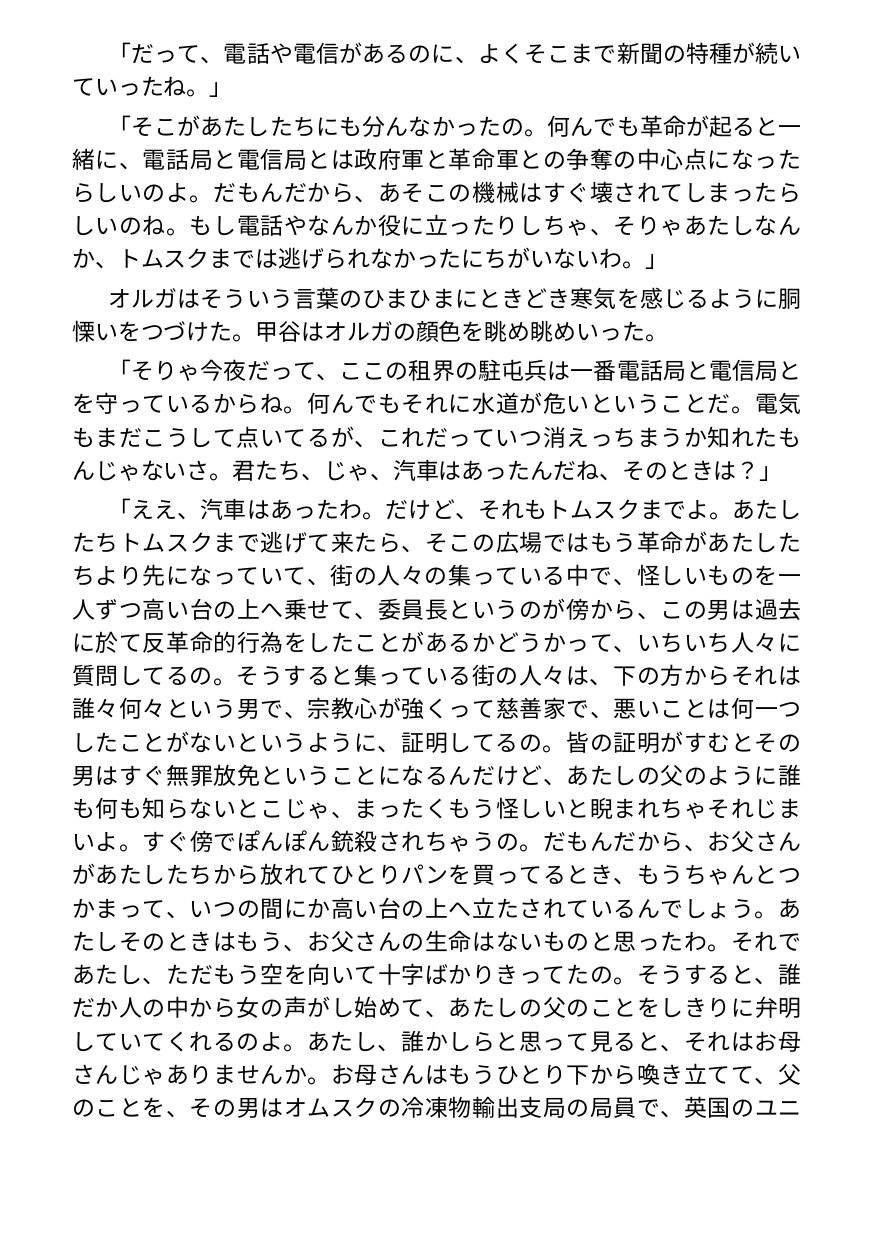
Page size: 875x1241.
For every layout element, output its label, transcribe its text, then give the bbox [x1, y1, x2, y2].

text 「そこがあたしたちにも分んなかったの。何んでも革命が起ると一緒に、電話局と電信局とは政府軍と革命軍との争奪の中心点になったらしいのよ。だもんだから、あそこの機械はすぐ壊されてしまったらしいのね。もし電話やなんか役に立ったりしちゃ、そりゃあたしなんか、トムスクまでは逃げられなかったにちがいないわ。」 [72, 108, 802, 274]
text オルガはそういう言葉のひまひまにときどき寒気を感じるように胴慄いをつづけた。甲谷はオルガの顔色を眺め眺めいった。 [72, 281, 802, 347]
text 「そりゃ今夜だって、ここの租界の駐屯兵は一番電話局と電信局とを守っているからね。何んでもそれに水道が危いということだ。電気もまだこうして点いてるが、これだっていつ消えっちまうか知れたもんじゃないさ。君たち、じゃ、汽車はあったんだね、そのときは？」 [72, 353, 802, 486]
text 「だって、電話や電信があるのに、よくそこまで新聞の特種が続いていったね。」 [72, 36, 802, 102]
text 「ええ、汽車はあったわ。だけど、それもトムスクまでよ。あたしたちトムスクまで逃げて来たら、そこの広場ではもう革命があたしたちより先になっていて、街の人々の集っている中で、怪しいものを一人ずつ高い台の上へ乗せて、委員長というのが傍から、この男は過去に於て反革命的行為をしたことがあるかどうかって、いちいち人々に質問してるの。そうすると集っている街の人々は、下の方からそれは誰々何々という男で、宗教心が強くって慈善家で、悪いことは何一つしたことがないというように、証明してるの。皆の証明がすむとその男はすぐ無罪放免ということになるんだけど、あたしの父のように誰も何も知らないとこじゃ、まったくもう怪しいと睨まれちゃそれじまいよ。すぐ傍でぽんぽん銃殺されちゃうの。だもんだから、お父さんがあたしたちから放れてひとりパンを買ってるとき、もうちゃんとつかまって、いつの間にか高い台の上へ立たされているんでしょう。あたしそのときはもう、お父さんの生命はないものと思ったわ。それであたし、ただもう空を向いて十字ばかりきってたの。そうすると、誰だか人の中から女の声がし始めて、あたしの父のことをしきりに弁明していてくれるのよ。あたし、誰かしらと思って見ると、それはお母さんじゃありませんか。お母さんはもうひとり下から喚き立てて、父のことを、その男はオムスクの冷凍物輸出支局の局員で、英国のユニ [72, 492, 802, 1123]
